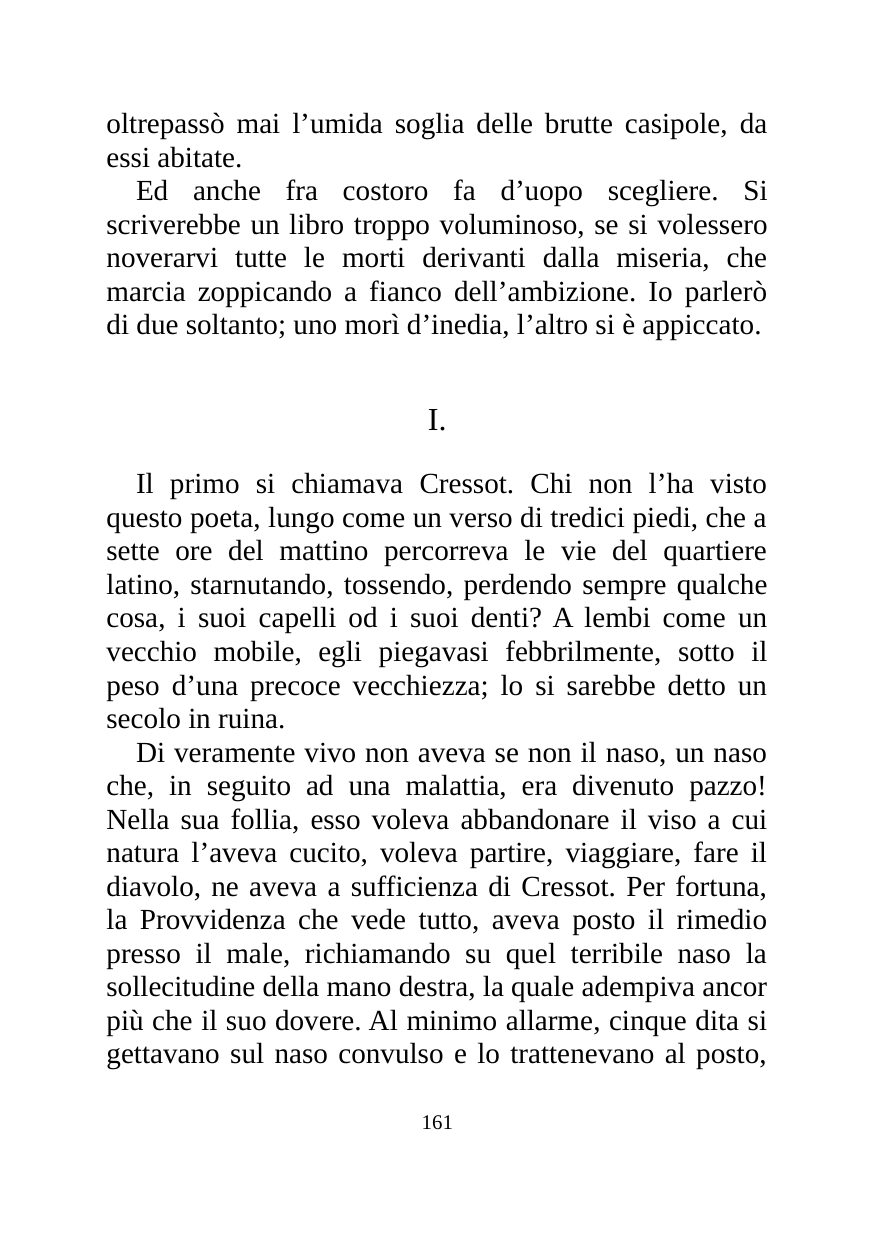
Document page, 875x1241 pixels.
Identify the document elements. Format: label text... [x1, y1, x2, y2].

subtitle I. [106, 400, 768, 437]
text Di veramente vivo non aveva se non il naso, un naso che, in seguito ad una malattia, era divenuto pazzo! Nella sua follia, esso voleva abbandonare il viso a cui natura l’aveva cucito, voleva partire, viaggiare, fare il diavolo, ne aveva a sufficienza di Cressot. Per fortuna, la Provvidenza che vede tutto, aveva posto il rimedio presso il male, richiamando su quel terribile naso la sollecitudine della mano destra, la quale adempiva ancor più che il suo dovere. Al minimo allarme, cinque dita si gettavano sul naso convulso e lo trattenevano al posto, [106, 735, 768, 1070]
text Il primo si chiamava Cressot. Chi non l’ha visto questo poeta, lungo come un verso di tredici piedi, che a sette ore del mattino percorreva le vie del quartiere latino, starnutando, tossendo, perdendo sempre qualche cosa, i suoi capelli od i suoi denti? A lembi come un vecchio mobile, egli piegavasi febbrilmente, sotto il peso d’una precoce vecchiezza; lo si sarebbe detto un secolo in ruina. [106, 466, 768, 735]
text oltrepassò mai l’umida soglia delle brutte casipole, da essi abitate. [106, 106, 768, 173]
text Ed anche fra costoro fa d’uopo scegliere. Si scriverebbe un libro troppo voluminoso, se si volessero noverarvi tutte le morti derivanti dalla miseria, che marcia zoppicando a fianco dell’ambizione. Io parlerò di due soltanto; uno morì d’inedia, l’altro si è appiccato. [106, 173, 768, 341]
